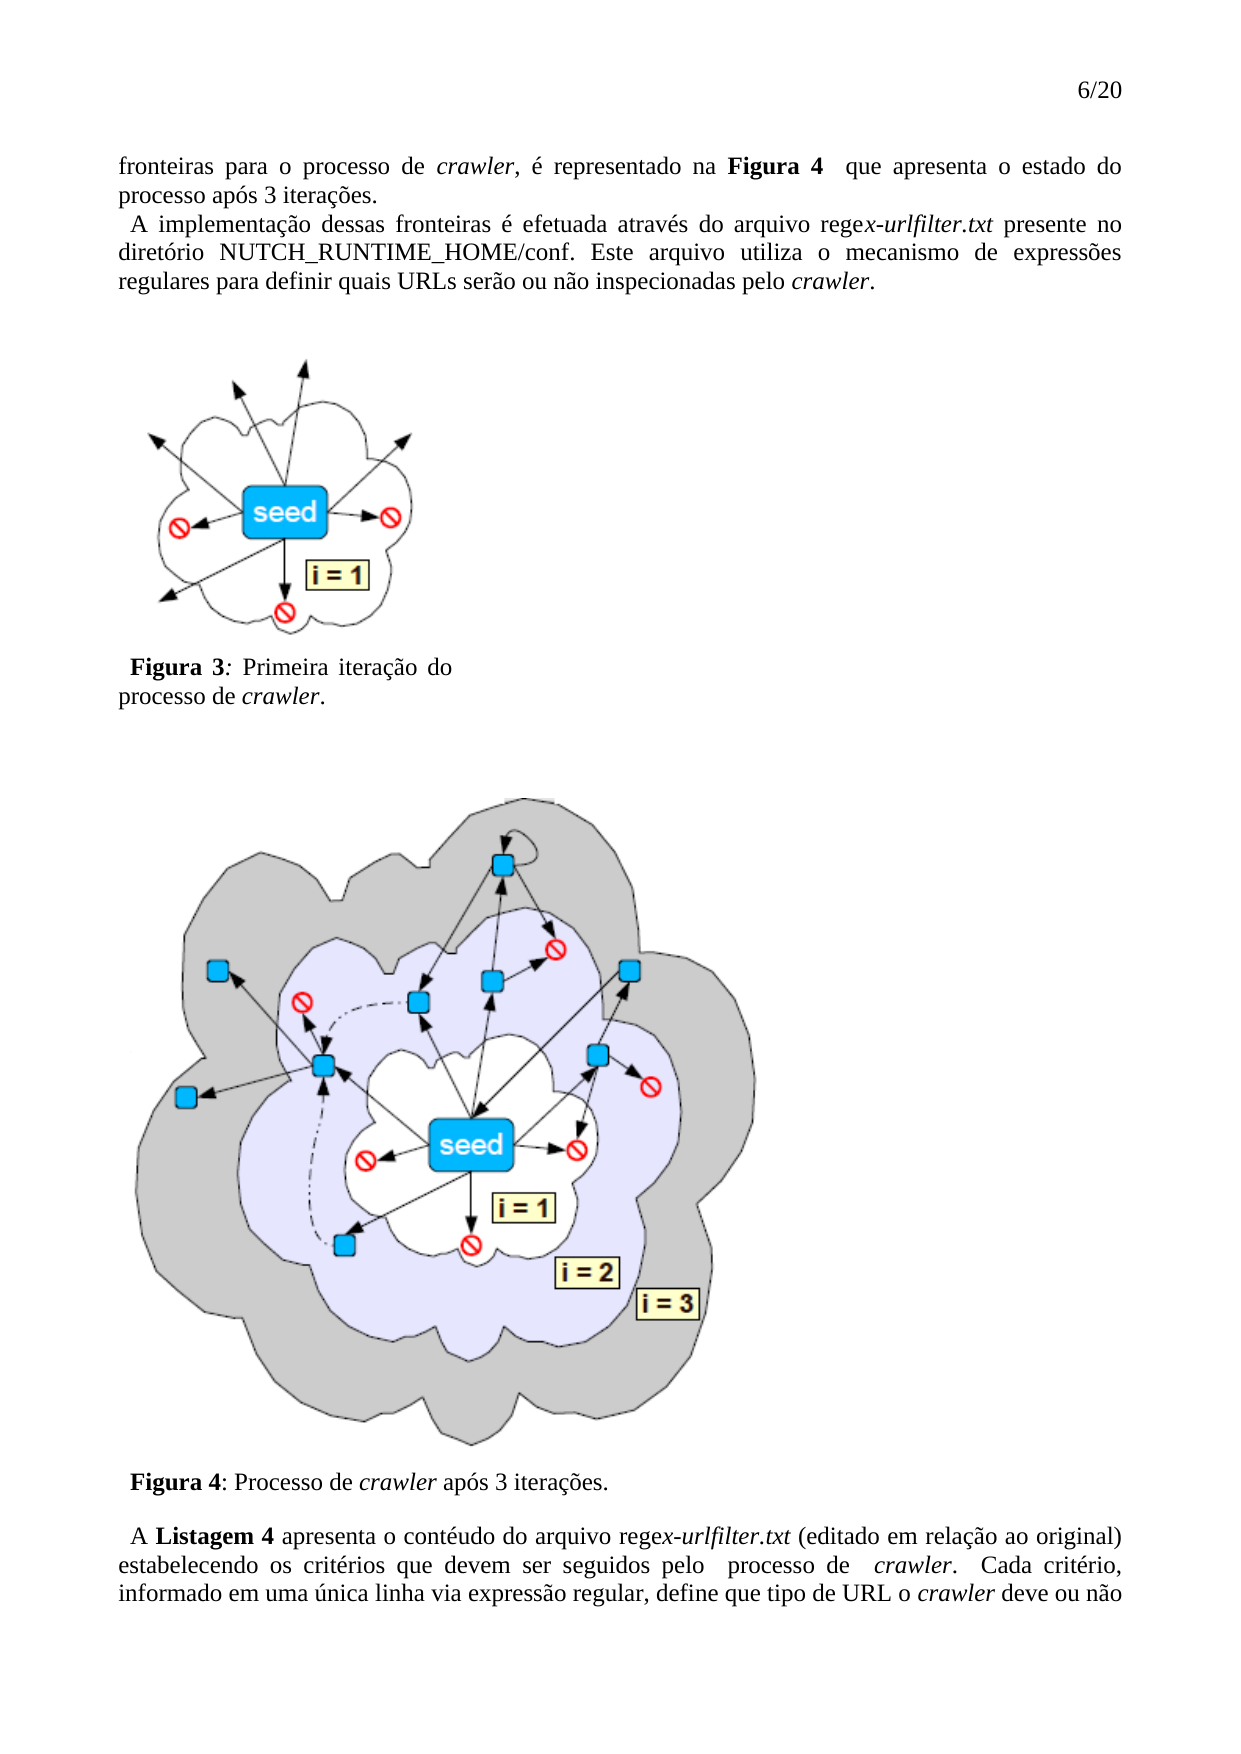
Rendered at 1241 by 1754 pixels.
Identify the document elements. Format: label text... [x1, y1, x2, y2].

picture [118, 336, 453, 652]
text Figura 3: Primeira iteração do processo de crawler. [118, 652, 452, 709]
text Figura 4: Processo de crawler após 3 iterações. [118, 1468, 762, 1496]
picture [118, 798, 763, 1468]
text fronteiras para o processo de crawler, é representado na Figura 4 que apresenta o estado do processo após 3 iterações. [118, 151, 1122, 209]
text A Listagem 4 apresenta o contéudo do arquivo regex-urlfilter.txt (editado em relação ao original) estabelecendo os critérios que devem ser seguidos pelo processo de crawler. Cada critério, informado em uma única linha via expressão regular, define que tipo de URL o crawler deve ou não [118, 1521, 1122, 1607]
text A implementação dessas fronteiras é efetuada através do arquivo regex-urlfilter.txt presente no diretório NUTCH_RUNTIME_HOME/conf. Este arquivo utiliza o mecanismo de expressões regulares para definir quais URLs serão ou não inspecionadas pelo crawler. [118, 209, 1122, 295]
